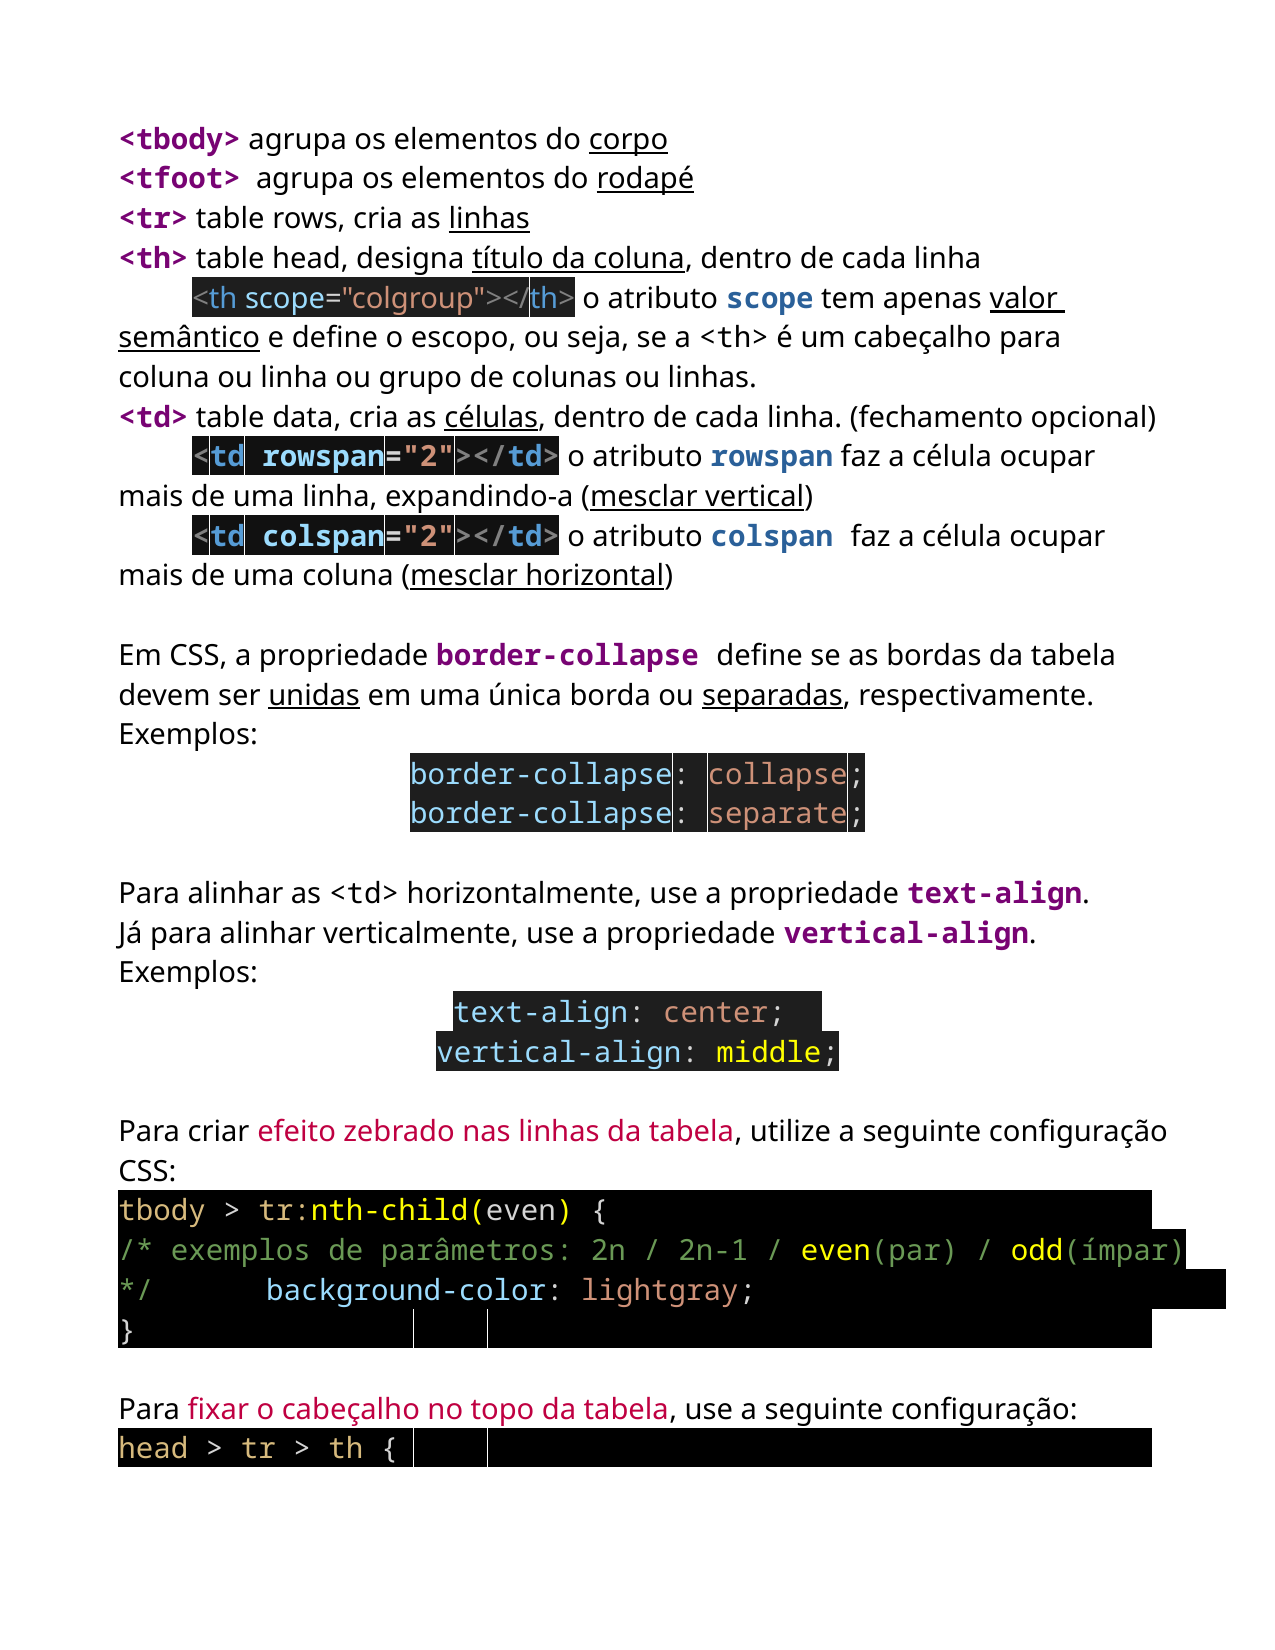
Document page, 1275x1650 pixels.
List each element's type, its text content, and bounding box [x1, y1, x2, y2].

text /* exemplos de parâmetros: 2n / 2n-1 / even(par) / odd(ímpar) */ background-color: lightgray; [118, 1229, 1192, 1309]
text <th scope="colgroup"></th> o atributo scope tem apenas valor semântico e define o escopo, ou seja, se a <th> é um cabeçalho para coluna ou linha ou grupo de colunas ou linhas. <td> table data, cria as células, dentro de cada linha. (fechamento opcional) <td rowspan="2"></td> o atributo rowspan faz a célula ocupar mais de uma linha, expandindo-a (mesclar vertical) <td colspan="2"></td> o atributo colspan faz a célula ocupar mais de uma coluna (mesclar horizontal) [118, 277, 1157, 594]
text } [118, 1309, 1192, 1348]
text vertical-align: middle; [118, 1031, 1157, 1071]
text border-collapse: separate; [118, 793, 1157, 832]
text Já para alinhar verticalmente, use a propriedade vertical-align. Exemplos: [118, 912, 1157, 991]
text tbody > tr:nth-child(even) { [118, 1190, 1192, 1229]
text text-align: center; [118, 991, 1157, 1031]
text Em CSS, a propriedade border-collapse define se as bordas da tabela devem ser unidas em uma única borda ou separadas, respectivamente. Exemplos: [118, 634, 1157, 753]
text <tr> table rows, cria as linhas <th> table head, designa título da coluna, dentro de cada linha [118, 197, 1157, 277]
text Para alinhar as <td> horizontalmente, use a propriedade text-align. [118, 872, 1157, 912]
text border-collapse: collapse; [118, 753, 1157, 793]
text Para criar efeito zebrado nas linhas da tabela, utilize a seguinte configuração CSS: [118, 1110, 1192, 1190]
text Para fixar o cabeçalho no topo da tabela, use a seguinte configuração: head > tr > th { [118, 1388, 1192, 1467]
text <tbody> agrupa os elementos do corpo <tfoot> agrupa os elementos do rodapé [118, 118, 1157, 197]
